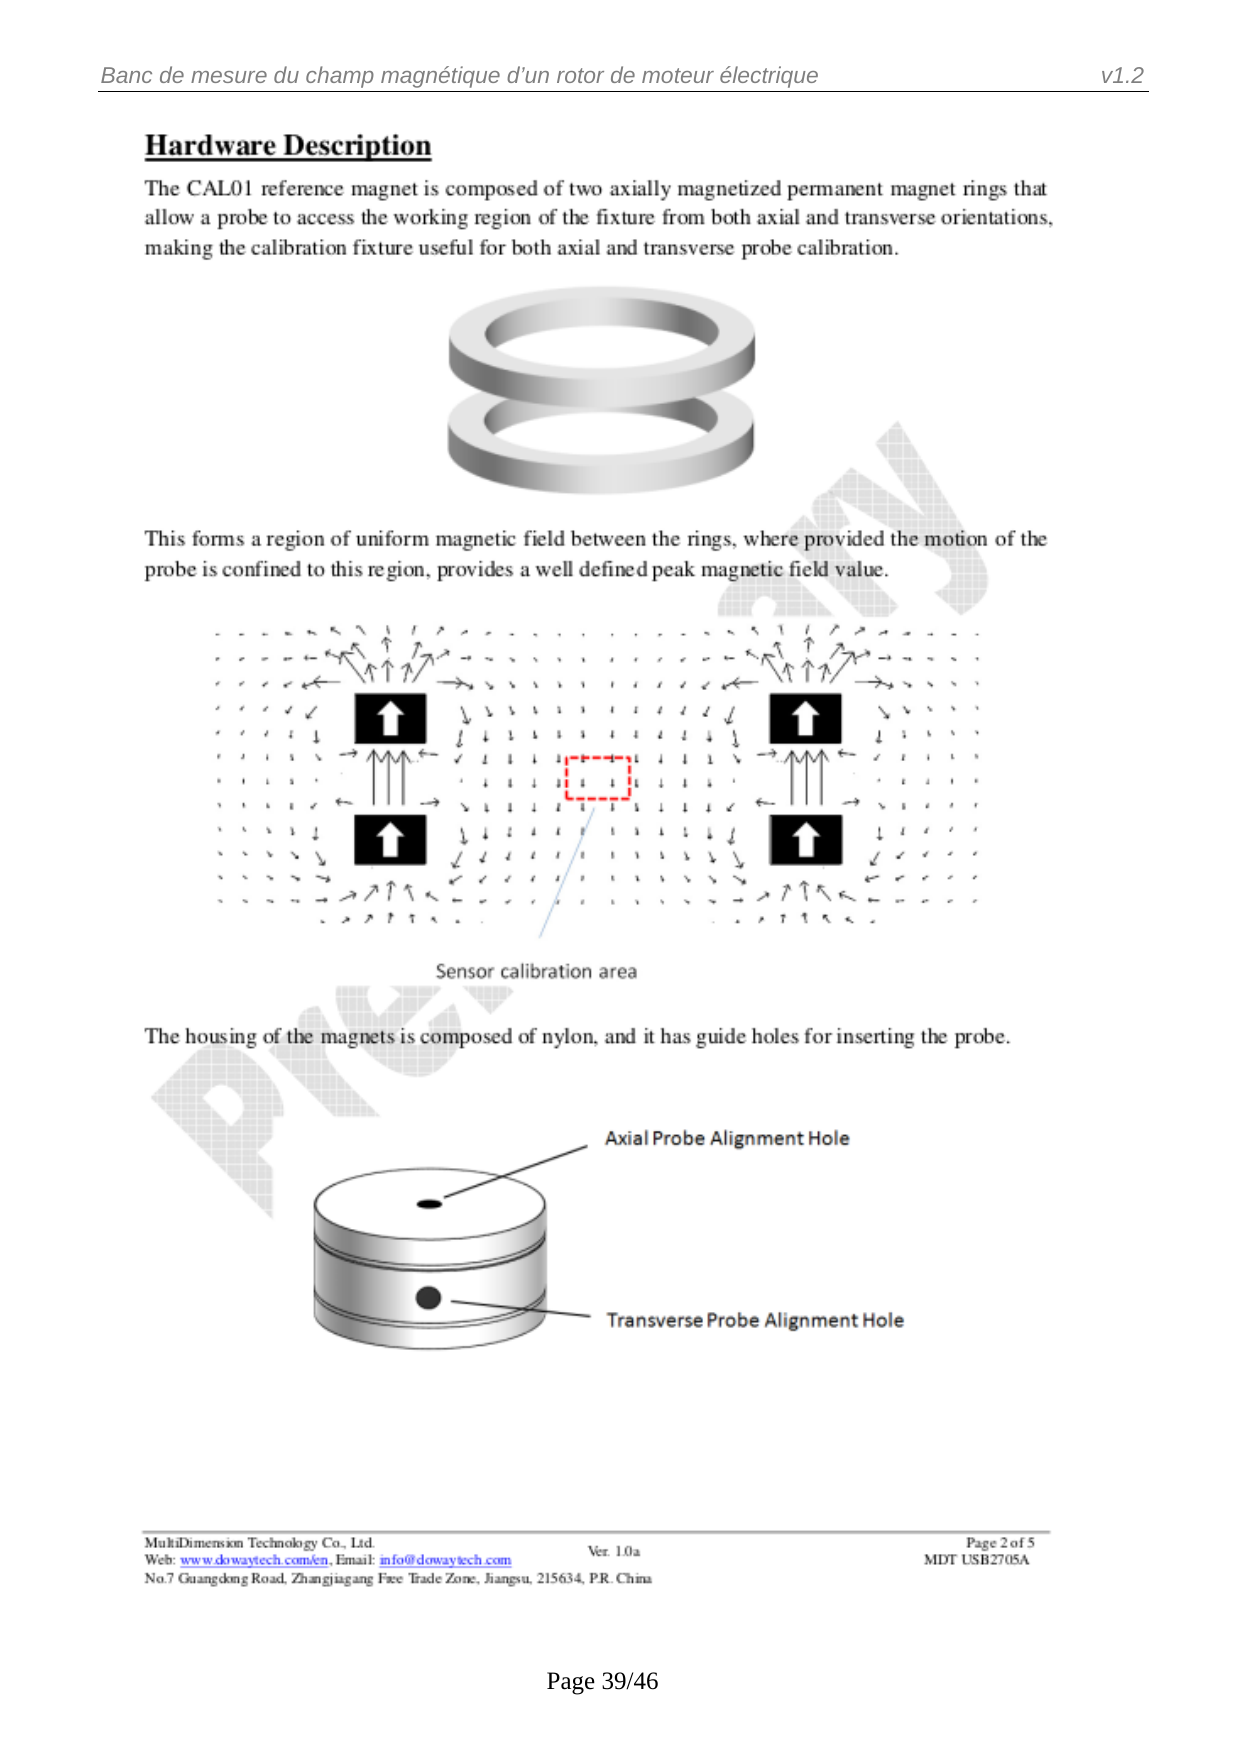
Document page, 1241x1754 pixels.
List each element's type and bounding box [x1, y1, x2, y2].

picture [123, 123, 1075, 1597]
